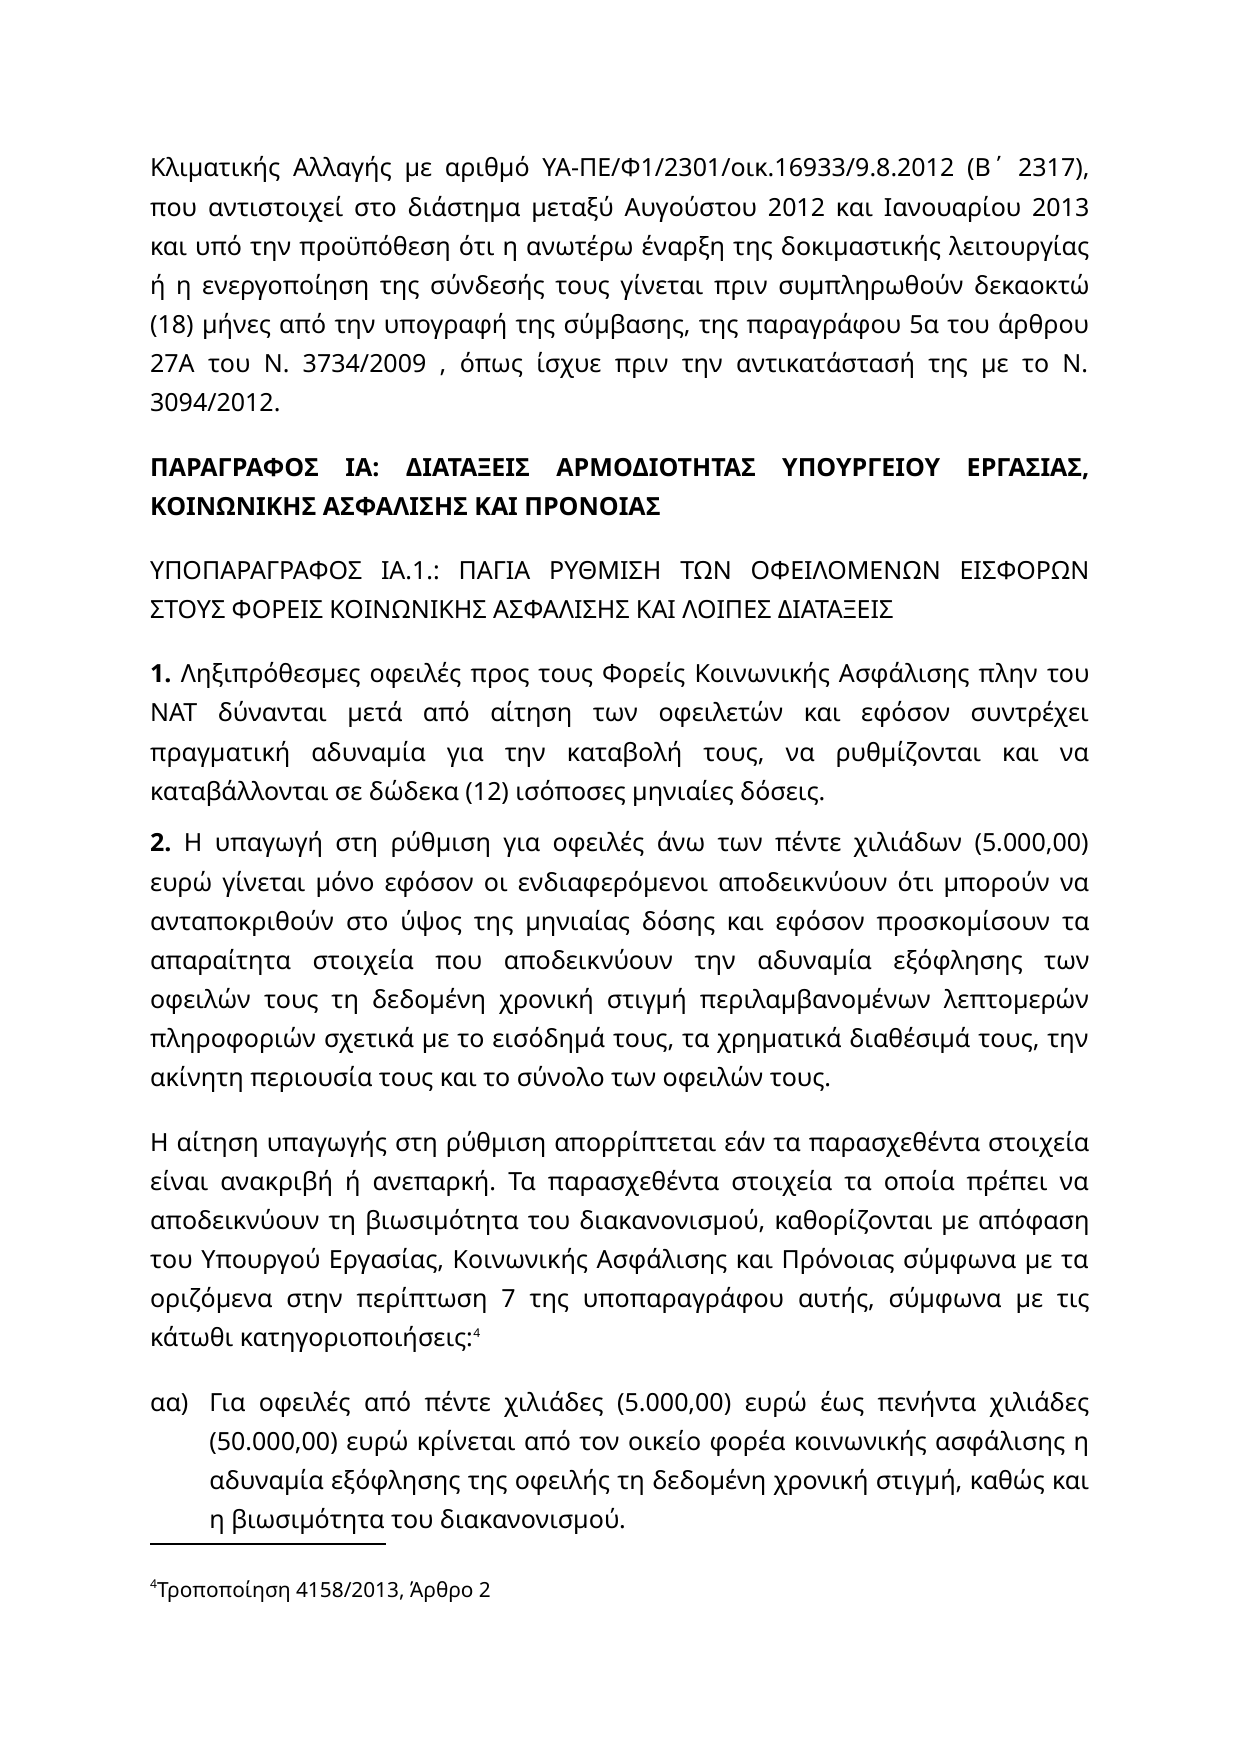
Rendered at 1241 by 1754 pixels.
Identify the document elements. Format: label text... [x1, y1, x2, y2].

text ΥΠΟΠΑΡΑΓΡΑΦΟΣ ΙΑ.1.: ΠΑΓΙΑ ΡΥΘΜΙΣΗ ΤΩΝ ΟΦΕΙΛΟΜΕΝΩΝ ΕΙΣΦΟΡΩΝ ΣΤΟΥΣ ΦΟΡΕΙΣ ΚΟΙΝΩΝΙΚΗΣ ΑΣΦΑΛΙΣΗΣ ΚΑΙ ΛΟΙΠΕΣ ΔΙΑΤΑΞΕΙΣ [150, 552, 1090, 626]
text ΠΑΡΑΓΡΑΦΟΣ ΙΑ: ΔΙΑΤΑΞΕΙΣ ΑΡΜΟΔΙΟΤΗΤΑΣ ΥΠΟΥΡΓΕΙΟΥ ΕΡΓΑΣΙΑΣ, ΚΟΙΝΩΝΙΚΗΣ ΑΣΦΑΛΙΣΗΣ ΚΑΙ ΠΡΟΝΟΙΑΣ [150, 449, 1090, 522]
text Τροποποίηση 4158/2013, Άρθρο 2 [150, 1576, 1090, 1604]
text 1. Ληξιπρόθεσμες οφειλές προς τους Φορείς Κοινωνικής Ασφάλισης πλην του ΝΑΤ δύνανται μετά από αίτηση των οφειλετών και εφόσον συντρέχει πραγματική αδυναμία για την καταβολή τους, να ρυθμίζονται και να καταβάλλονται σε δώδεκα (12) ισόποσες μηνιαίες δόσεις. [150, 656, 1090, 807]
list αα) Για οφειλές από πέντε χιλιάδες (5.000,00) ευρώ έως πενήντα χιλιάδες (50.000,00) ευρώ κρίνεται από τον οικείο φορέα κοινωνικής ασφάλισης η αδυναμία εξόφλησης της οφειλής τη δεδομένη χρονική στιγμή, καθώς και η βιωσιμότητα του διακανονισμού. [150, 1384, 1090, 1536]
text Η αίτηση υπαγωγής στη ρύθμιση απορρίπτεται εάν τα παρασχεθέντα στοιχεία είναι ανακριβή ή ανεπαρκή. Τα παρασχεθέντα στοιχεία τα οποία πρέπει να αποδεικνύ­ουν τη βιωσιμότητα του διακανονισμού, καθορίζονται με απόφαση του Υπουργού Εργασίας, Κοινωνικής Ασφάλισης και Πρόνοιας σύμφωνα με τα οριζόμενα στην περίπτωση 7 της υποπαραγράφου αυτής, σύμφωνα με τις κάτωθι κατηγοριοποιήσεις: [150, 1124, 1090, 1354]
text 2. H υπαγωγή στη ρύθμιση για οφειλές άνω των πέντε χιλιάδων (5.000,00) ευρώ γίνεται μόνο εφόσον οι ενδιαφερόμενοι αποδεικνύουν ότι μπορούν να ανταποκριθούν στο ύψος της μηνιαίας δόσης και εφόσον προσκομίσουν τα απαραίτητα στοιχεία που αποδεικνύουν την αδυναμία εξόφλησης των οφειλών τους τη δεδομένη χρονική στιγμή περιλαμβανομένων λεπτομερών πληροφοριών σχετικά με το εισόδημά τους, τα χρηματικά διαθέσιμά τους, την ακίνητη περιουσία τους και το σύνολο των οφειλών τους. [150, 825, 1090, 1094]
text Κλιματικής Αλλαγής με αριθμό ΥΑ-ΠΕ/Φ1/2301/οικ.16933/9.8.2012 (Β΄ 2317), που αντιστοιχεί στο διάστημα μεταξύ Αυγούστου 2012 και Ιανουαρίου 2013 και υπό την προϋπόθεση ότι η ανωτέρω έναρξη της δοκιμαστικής λειτουργίας ή η ενεργοποίηση της σύνδεσής τους γίνεται πριν συμπληρωθούν δεκαοκτώ (18) μήνες από την υπογραφή της σύμβασης, της παραγράφου 5α του άρθρου 27Α του Ν. 3734/2009 , όπως ίσχυε πριν την αντικατάστασή της με το Ν. 3094/2012. [150, 150, 1090, 419]
